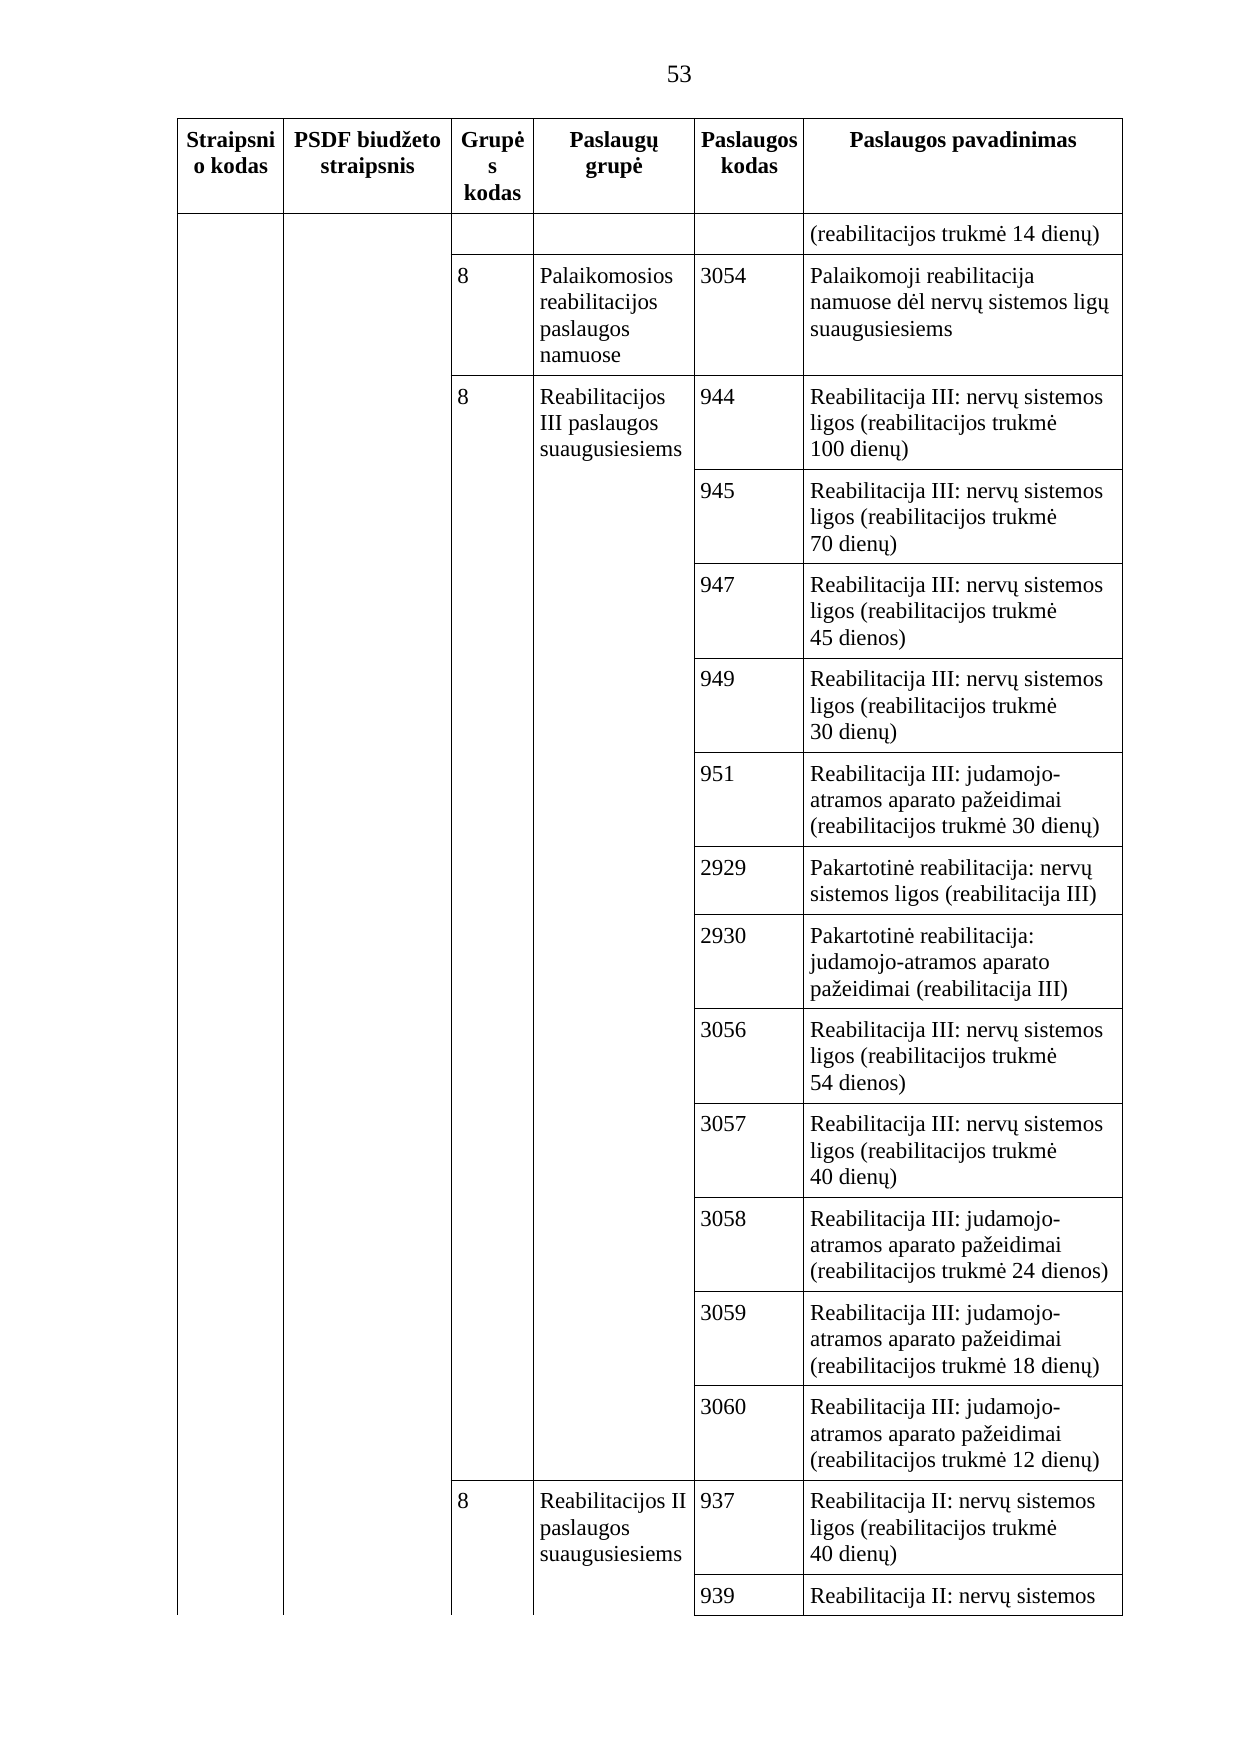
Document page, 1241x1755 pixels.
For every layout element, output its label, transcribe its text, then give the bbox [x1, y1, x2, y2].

table_cell 3058 [695, 1198, 803, 1291]
table_cell [178, 658, 283, 752]
table_cell [178, 254, 283, 374]
table_cell [284, 469, 451, 563]
table_cell 8 [452, 1481, 533, 1521]
table_cell Reabilitacija III: judamojo-atramos aparato pažeidimai (reabilitacijos trukmė 24 dienos) [804, 1198, 1122, 1291]
table_cell [534, 563, 694, 657]
table_cell Reabilitacija III: nervų sistemos ligos (reabilitacijos trukmė 100 dienų) [804, 376, 1122, 469]
table_cell [284, 1291, 451, 1385]
table_cell [452, 846, 533, 914]
table_cell 939 [695, 1575, 803, 1615]
table_cell [284, 658, 451, 752]
table_cell [534, 214, 694, 254]
table_cell [284, 1103, 451, 1197]
table_cell [534, 1385, 694, 1479]
table_cell Reabilitacijos II paslaugos suaugusiesiems [534, 1481, 694, 1615]
table_cell [284, 846, 451, 914]
table_header PSDF biudžeto straipsnis [284, 119, 451, 212]
table_cell [284, 563, 451, 657]
table_cell 3056 [695, 1009, 803, 1102]
table_cell [178, 469, 283, 563]
table_cell [534, 1291, 694, 1385]
table_header Grupės kodas [452, 119, 533, 212]
table_cell [178, 1197, 283, 1291]
table_cell 2929 [695, 847, 803, 914]
table_cell [452, 1008, 533, 1102]
table_cell Reabilitacija III: nervų sistemos ligos (reabilitacijos trukmė 40 dienų) [804, 1104, 1122, 1197]
table_cell Palaikomosios reabilitacijos paslaugos namuose [534, 255, 694, 374]
table_cell [284, 1480, 451, 1521]
table_cell [178, 375, 283, 469]
table_cell [452, 1291, 533, 1385]
table_cell Reabilitacija III: nervų sistemos ligos (reabilitacijos trukmė 45 dienos) [804, 564, 1122, 657]
table_cell Palaikomoji reabilitacija namuose dėl nervų sistemos ligų suaugusiesiems [804, 255, 1122, 374]
table_cell Reabilitacija III: nervų sistemos ligos (reabilitacijos trukmė 70 dienų) [804, 470, 1122, 563]
table_header Paslaugos pavadinimas [804, 119, 1122, 212]
table_cell [534, 846, 694, 914]
table_cell [284, 914, 451, 1008]
table_cell Reabilitacija III: nervų sistemos ligos (reabilitacijos trukmė 54 dienos) [804, 1009, 1122, 1102]
table_cell Pakartotinė reabilitacija: nervų sistemos ligos (reabilitacija III) [804, 847, 1122, 914]
table_cell [284, 1521, 451, 1574]
table_cell [284, 375, 451, 469]
table_cell [178, 1574, 283, 1615]
table_cell (reabilitacijos trukmė 14 dienų) [804, 214, 1122, 254]
table_cell [452, 1521, 533, 1574]
table_header Straipsnio kodas [178, 119, 283, 212]
table_cell 945 [695, 470, 803, 563]
table_cell [178, 846, 283, 914]
table_cell [534, 914, 694, 1008]
table_cell Reabilitacijos III paslaugos suaugusiesiems [534, 376, 694, 469]
table_cell [284, 752, 451, 846]
table_cell 8 [452, 376, 533, 469]
table_cell [452, 214, 533, 254]
table_cell Pakartotinė reabilitacija: judamojo-atramos aparato pažeidimai (reabilitacija III) [804, 915, 1122, 1008]
table_cell [534, 1008, 694, 1102]
table_cell [534, 752, 694, 846]
table_cell 3054 [695, 255, 803, 374]
table_cell [178, 1480, 283, 1521]
table_cell Reabilitacija III: judamojo-atramos aparato pažeidimai (reabilitacijos trukmė 30 dienų) [804, 753, 1122, 846]
table_cell [452, 469, 533, 563]
table_cell [178, 752, 283, 846]
table_cell [452, 1574, 533, 1615]
table_cell [452, 563, 533, 657]
table_cell 951 [695, 753, 803, 846]
table_cell [178, 1103, 283, 1197]
table_header Paslaugų grupė [534, 119, 694, 212]
table_cell [284, 254, 451, 374]
table_cell 8 [452, 255, 533, 374]
table_cell [534, 1103, 694, 1197]
table_cell 3059 [695, 1292, 803, 1385]
table_cell 947 [695, 564, 803, 657]
table_cell [534, 469, 694, 563]
table_cell [178, 1385, 283, 1479]
table_cell 3060 [695, 1386, 803, 1479]
table_cell 944 [695, 376, 803, 469]
table_cell [452, 1103, 533, 1197]
table_cell [178, 563, 283, 657]
table_cell [178, 1291, 283, 1385]
table_cell 2930 [695, 915, 803, 1008]
table_cell Reabilitacija III: nervų sistemos ligos (reabilitacijos trukmė 30 dienų) [804, 659, 1122, 752]
table_cell [178, 1008, 283, 1102]
table_cell Reabilitacija III: judamojo-atramos aparato pažeidimai (reabilitacijos trukmė 12 dienų) [804, 1386, 1122, 1479]
table_cell [284, 1574, 451, 1615]
table_cell [534, 658, 694, 752]
table_cell [284, 1385, 451, 1479]
table_cell [452, 658, 533, 752]
table_cell [284, 1008, 451, 1102]
table_cell 937 [695, 1481, 803, 1574]
table_header Paslaugos kodas [695, 119, 803, 212]
table_cell 3057 [695, 1104, 803, 1197]
table_cell Reabilitacija II: nervų sistemos ligos (reabilitacijos trukmė 40 dienų) [804, 1481, 1122, 1574]
table_cell Reabilitacija II: nervų sistemos [804, 1575, 1122, 1615]
table_cell 949 [695, 659, 803, 752]
table_cell [695, 214, 803, 254]
table_cell [534, 1197, 694, 1291]
table_cell [284, 214, 451, 254]
table_cell [452, 914, 533, 1008]
table_cell [178, 1521, 283, 1574]
table_cell [178, 214, 283, 254]
table_cell [452, 752, 533, 846]
table_cell [452, 1385, 533, 1479]
table_cell Reabilitacija III: judamojo-atramos aparato pažeidimai (reabilitacijos trukmė 18 dienų) [804, 1292, 1122, 1385]
table_cell [284, 1197, 451, 1291]
table_cell [452, 1197, 533, 1291]
table_cell [178, 914, 283, 1008]
